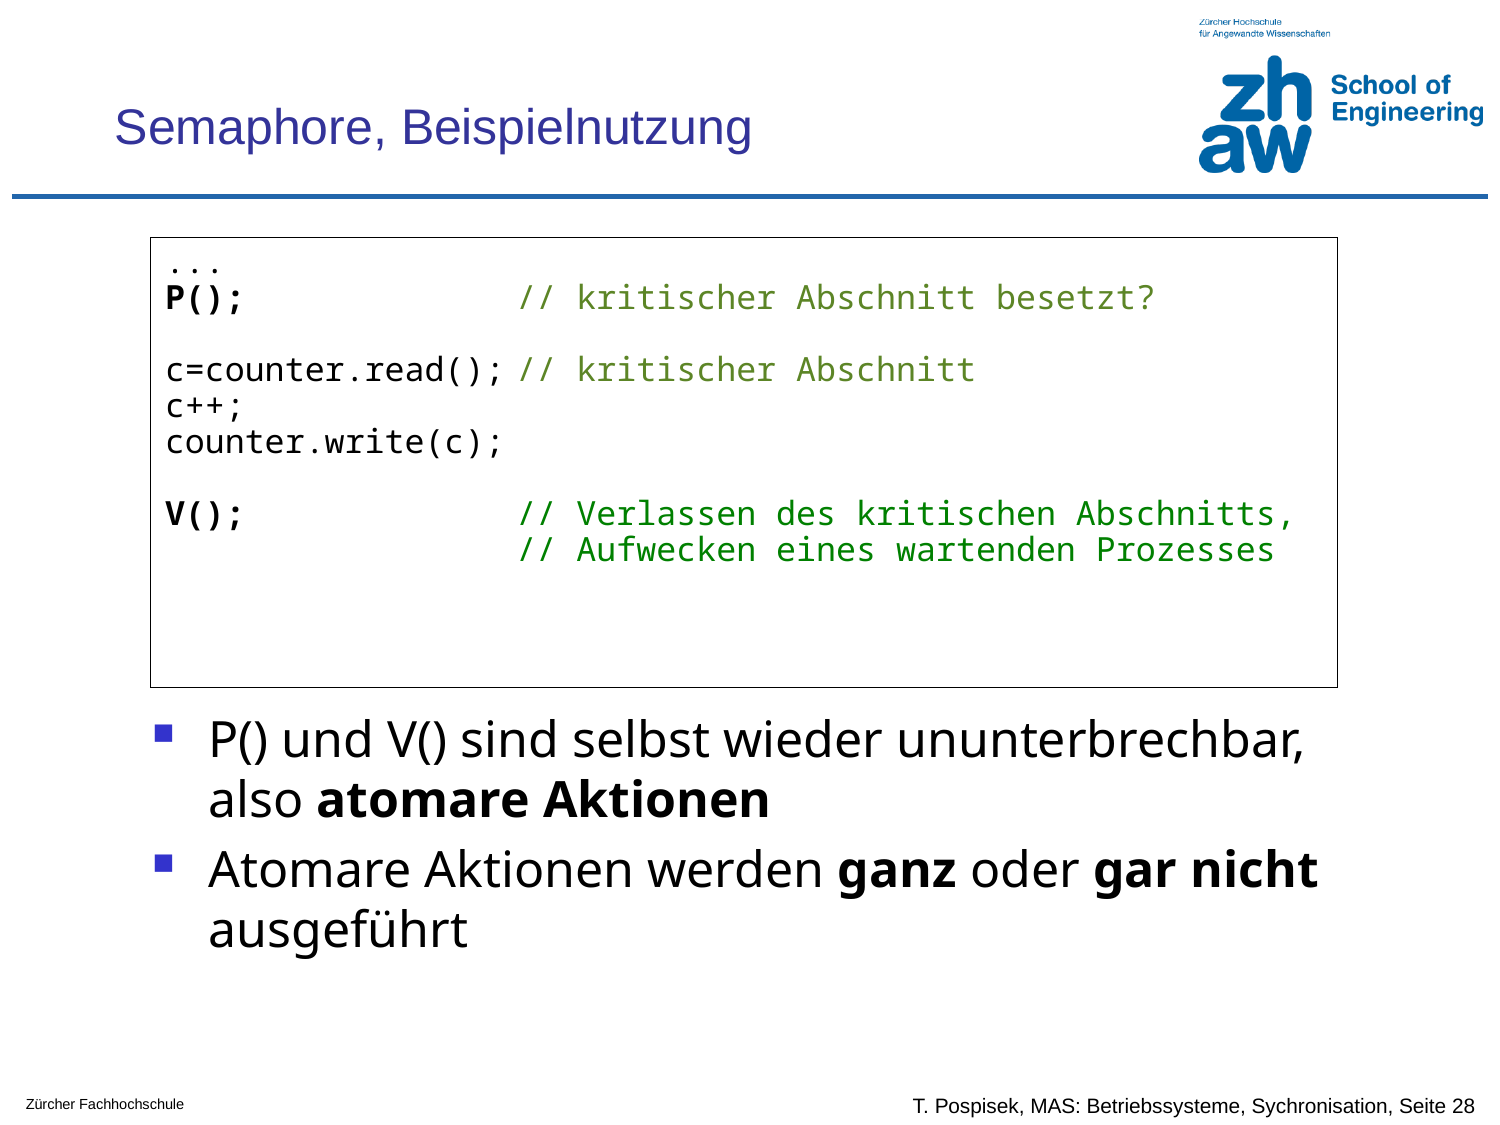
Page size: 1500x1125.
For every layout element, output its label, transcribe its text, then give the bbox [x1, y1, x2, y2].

title Semaphore, Beispielnutzung [99, 50, 1379, 163]
text_box P() und V() sind selbst wieder ununterbrechbar, also atomare Aktionen Atomare Aktionen werden ganz oder gar nicht ausgeführt [137, 699, 1413, 900]
list ... P(); // kritischer Abschnitt besetzt? c=counter.read(); // kritischer Abschnitt c++; counter.write(c); V(); // Verlassen des kritischen Abschnitts, // Aufwecken eines wartenden Prozesses [150, 237, 1338, 688]
picture [1199, 19, 1483, 173]
